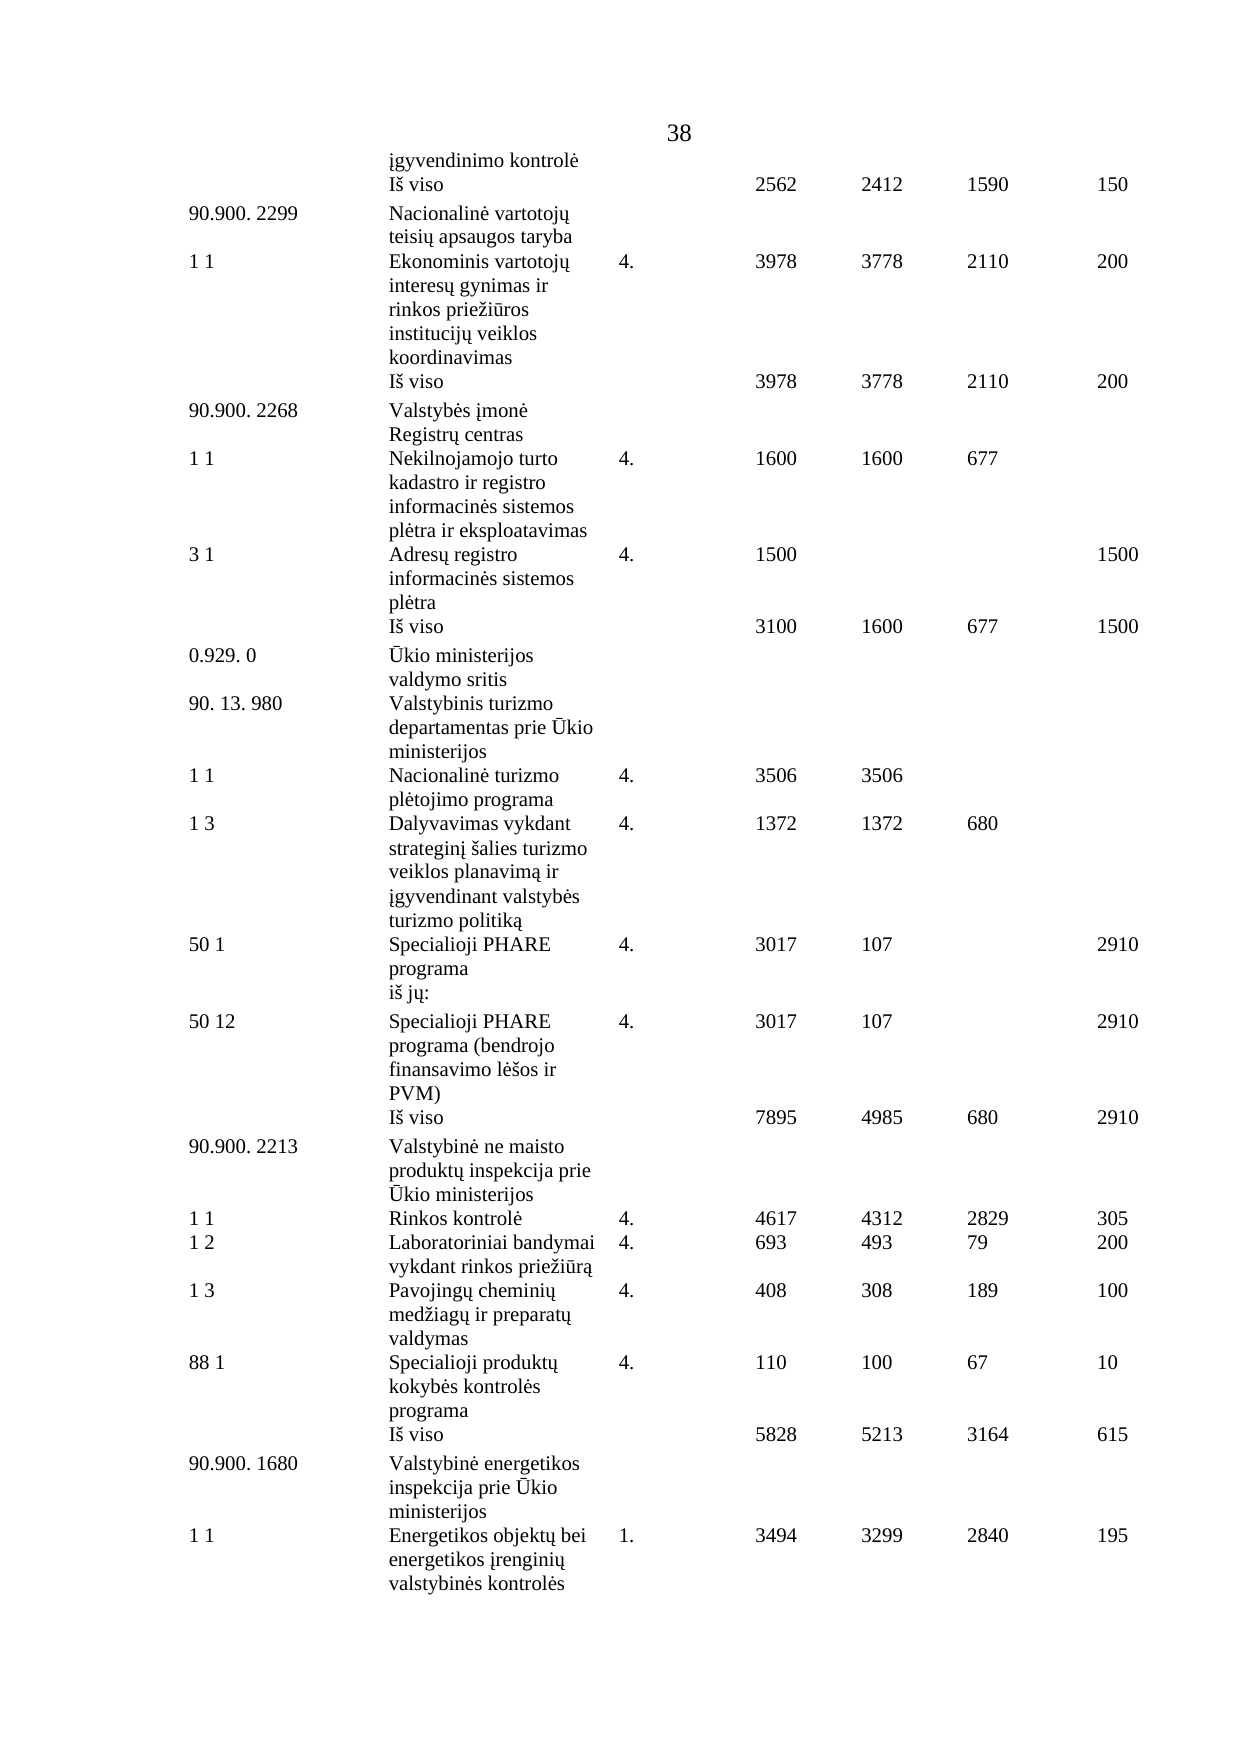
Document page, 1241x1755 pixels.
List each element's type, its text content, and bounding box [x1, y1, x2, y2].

table_cell 4312 [850, 1206, 956, 1230]
table_cell 4. [607, 1009, 744, 1105]
table_cell 1600 [850, 446, 956, 542]
table_cell 195 [1086, 1523, 1181, 1595]
table_cell 4. [607, 1206, 744, 1230]
table_cell 3299 [850, 1523, 956, 1595]
table_cell 100 [850, 1350, 956, 1422]
table_cell [956, 200, 1086, 248]
table_cell [607, 172, 744, 200]
table_cell [850, 1451, 956, 1523]
table_cell 50 12 [177, 1009, 377, 1105]
table_cell 3017 [744, 1009, 850, 1105]
table_cell [177, 614, 377, 643]
table_cell Iš viso [377, 1105, 607, 1133]
table_cell 408 [744, 1278, 850, 1350]
table_cell 67 [956, 1350, 1086, 1422]
table_cell Energetikos objektų bei energetikos įrenginių valstybinės kontrolės [377, 1523, 607, 1595]
table_cell 2840 [956, 1523, 1086, 1595]
table_cell Rinkos kontrolė [377, 1206, 607, 1230]
table_cell Ūkio ministerijos valdymo sritis [377, 643, 607, 691]
table_cell Pavojingų cheminių medžiagų ir preparatų valdymas [377, 1278, 607, 1350]
table_cell 4. [607, 763, 744, 811]
table_cell 1372 [850, 811, 956, 932]
table_cell [850, 542, 956, 614]
table_cell 1500 [744, 542, 850, 614]
table_cell [1086, 1134, 1181, 1206]
table_cell [1086, 148, 1181, 172]
table_cell 2910 [1086, 932, 1181, 980]
table_cell 3 1 [177, 542, 377, 614]
table_cell 5213 [850, 1422, 956, 1451]
table_cell [956, 763, 1086, 811]
table_cell 1 2 [177, 1230, 377, 1278]
table_cell [1086, 1451, 1181, 1523]
table_cell 1600 [850, 614, 956, 643]
table_cell [177, 1422, 377, 1451]
table_cell [177, 369, 377, 398]
table_cell 1 1 [177, 446, 377, 542]
table_cell 4. [607, 1230, 744, 1278]
table_cell 10 [1086, 1350, 1181, 1422]
table_cell 3506 [744, 763, 850, 811]
table_cell Specialioji PHARE programa [377, 932, 607, 980]
table_cell [956, 932, 1086, 980]
table_cell Iš viso [377, 172, 607, 200]
table_cell [1086, 200, 1181, 248]
table_cell Specialioji produktų kokybės kontrolės programa [377, 1350, 607, 1422]
table_cell 1 3 [177, 1278, 377, 1350]
table_cell [607, 200, 744, 248]
table_cell [744, 643, 850, 691]
table_cell Valstybinė ne maisto produktų inspekcija prie Ūkio ministerijos [377, 1134, 607, 1206]
table_cell Iš viso [377, 1422, 607, 1451]
table_cell 107 [850, 932, 956, 980]
table_cell [850, 1134, 956, 1206]
table_cell 1500 [1086, 542, 1181, 614]
table_cell 308 [850, 1278, 956, 1350]
table_cell [850, 643, 956, 691]
table_cell 110 [744, 1350, 850, 1422]
table_cell 2910 [1086, 1009, 1181, 1105]
table_cell 3778 [850, 369, 956, 398]
table_cell 200 [1086, 369, 1181, 398]
table_cell [607, 398, 744, 446]
table_cell 4. [607, 446, 744, 542]
table_cell 90. 13. 980 [177, 691, 377, 763]
table_cell 1372 [744, 811, 850, 932]
table_cell 150 [1086, 172, 1181, 200]
table_cell 100 [1086, 1278, 1181, 1350]
table_cell 677 [956, 446, 1086, 542]
table_cell 90.900. 2268 [177, 398, 377, 446]
table_cell 4. [607, 1350, 744, 1422]
table_cell 3506 [850, 763, 956, 811]
table_cell iš jų: [377, 980, 607, 1008]
table_cell 3978 [744, 249, 850, 369]
table_cell 3778 [850, 249, 956, 369]
table_cell [956, 398, 1086, 446]
table_cell 3978 [744, 369, 850, 398]
table_cell Ekonominis vartotojų interesų gynimas ir rinkos priežiūros institucijų veiklos koordinavimas [377, 249, 607, 369]
table_cell 0.929. 0 [177, 643, 377, 691]
table_cell Valstybinis turizmo departamentas prie Ūkio ministerijos [377, 691, 607, 763]
table_cell 4617 [744, 1206, 850, 1230]
table_cell Nacionalinė vartotojų teisių apsaugos taryba [377, 200, 607, 248]
table_cell [607, 1134, 744, 1206]
table_cell [1086, 980, 1181, 1008]
table_cell [850, 398, 956, 446]
table_cell [607, 369, 744, 398]
table_cell [607, 691, 744, 763]
table_cell 2110 [956, 249, 1086, 369]
table_cell 88 1 [177, 1350, 377, 1422]
table_cell [1086, 763, 1181, 811]
table_cell 4. [607, 811, 744, 932]
table_cell [1086, 398, 1181, 446]
table_cell 615 [1086, 1422, 1181, 1451]
table_cell 1500 [1086, 614, 1181, 643]
table_cell [850, 980, 956, 1008]
table_cell Adresų registro informacinės sistemos plėtra [377, 542, 607, 614]
table_cell [956, 980, 1086, 1008]
table_cell [177, 172, 377, 200]
table_cell 90.900. 2299 [177, 200, 377, 248]
table_cell 1 1 [177, 1523, 377, 1595]
table_cell Nacionalinė turizmo plėtojimo programa [377, 763, 607, 811]
table_cell [1086, 643, 1181, 691]
table_cell įgyvendinimo kontrolė [377, 148, 607, 172]
table_cell 1. [607, 1523, 744, 1595]
table_cell [744, 980, 850, 1008]
table_cell 1 1 [177, 763, 377, 811]
table_cell [850, 148, 956, 172]
table_cell [1086, 811, 1181, 932]
table_cell 5828 [744, 1422, 850, 1451]
table_cell [1086, 446, 1181, 542]
table_cell 107 [850, 1009, 956, 1105]
table_cell [850, 200, 956, 248]
table_cell Laboratoriniai bandymai vykdant rinkos priežiūrą [377, 1230, 607, 1278]
table_cell [177, 1105, 377, 1133]
table_cell [607, 1451, 744, 1523]
table_cell 4. [607, 932, 744, 980]
table_cell [744, 398, 850, 446]
table_cell [850, 691, 956, 763]
table_cell Iš viso [377, 614, 607, 643]
table_cell [607, 643, 744, 691]
table_cell 2910 [1086, 1105, 1181, 1133]
table_cell 493 [850, 1230, 956, 1278]
table_cell 4. [607, 1278, 744, 1350]
table_cell [744, 1451, 850, 1523]
table_cell 4. [607, 249, 744, 369]
table_cell [956, 542, 1086, 614]
table_cell 680 [956, 811, 1086, 932]
table_cell 2562 [744, 172, 850, 200]
table_cell [744, 148, 850, 172]
table_cell [744, 200, 850, 248]
table_cell 1590 [956, 172, 1086, 200]
table_cell [1086, 691, 1181, 763]
table_cell 3100 [744, 614, 850, 643]
table_cell 79 [956, 1230, 1086, 1278]
table_cell 7895 [744, 1105, 850, 1133]
table_cell [956, 1134, 1086, 1206]
table_cell [607, 1422, 744, 1451]
table_cell 4. [607, 542, 744, 614]
table_cell 1 1 [177, 249, 377, 369]
table_cell Specialioji PHARE programa (bendrojo finansavimo lėšos ir PVM) [377, 1009, 607, 1105]
table_cell [607, 148, 744, 172]
table_cell [956, 1009, 1086, 1105]
table_cell 2829 [956, 1206, 1086, 1230]
table_cell [956, 148, 1086, 172]
table_cell 1600 [744, 446, 850, 542]
table_cell 90.900. 1680 [177, 1451, 377, 1523]
table_cell [607, 1105, 744, 1133]
table_cell 1 1 [177, 1206, 377, 1230]
table_cell Iš viso [377, 369, 607, 398]
table_cell [607, 614, 744, 643]
table_cell 677 [956, 614, 1086, 643]
table_cell Valstybinė energetikos inspekcija prie Ūkio ministerijos [377, 1451, 607, 1523]
table_cell [744, 1134, 850, 1206]
table_cell 3494 [744, 1523, 850, 1595]
table_cell 4985 [850, 1105, 956, 1133]
table_cell Dalyvavimas vykdant strateginį šalies turizmo veiklos planavimą ir įgyvendinant valstybės turizmo politiką [377, 811, 607, 932]
table_cell [956, 691, 1086, 763]
table_cell 680 [956, 1105, 1086, 1133]
table_cell 90.900. 2213 [177, 1134, 377, 1206]
table_cell 305 [1086, 1206, 1181, 1230]
table_cell [956, 643, 1086, 691]
table_cell 189 [956, 1278, 1086, 1350]
table_cell 3164 [956, 1422, 1086, 1451]
table_cell 693 [744, 1230, 850, 1278]
table_cell 2110 [956, 369, 1086, 398]
table_cell [956, 1451, 1086, 1523]
table_cell [177, 148, 377, 172]
table_cell 50 1 [177, 932, 377, 980]
table_cell 3017 [744, 932, 850, 980]
table_cell Nekilnojamojo turto kadastro ir registro informacinės sistemos plėtra ir eksploatavimas [377, 446, 607, 542]
table_cell Valstybės įmonė Registrų centras [377, 398, 607, 446]
table_cell [607, 980, 744, 1008]
table_cell 200 [1086, 249, 1181, 369]
table_cell [744, 691, 850, 763]
table_cell 1 3 [177, 811, 377, 932]
table_cell 200 [1086, 1230, 1181, 1278]
table_cell [177, 980, 377, 1008]
table_cell 2412 [850, 172, 956, 200]
